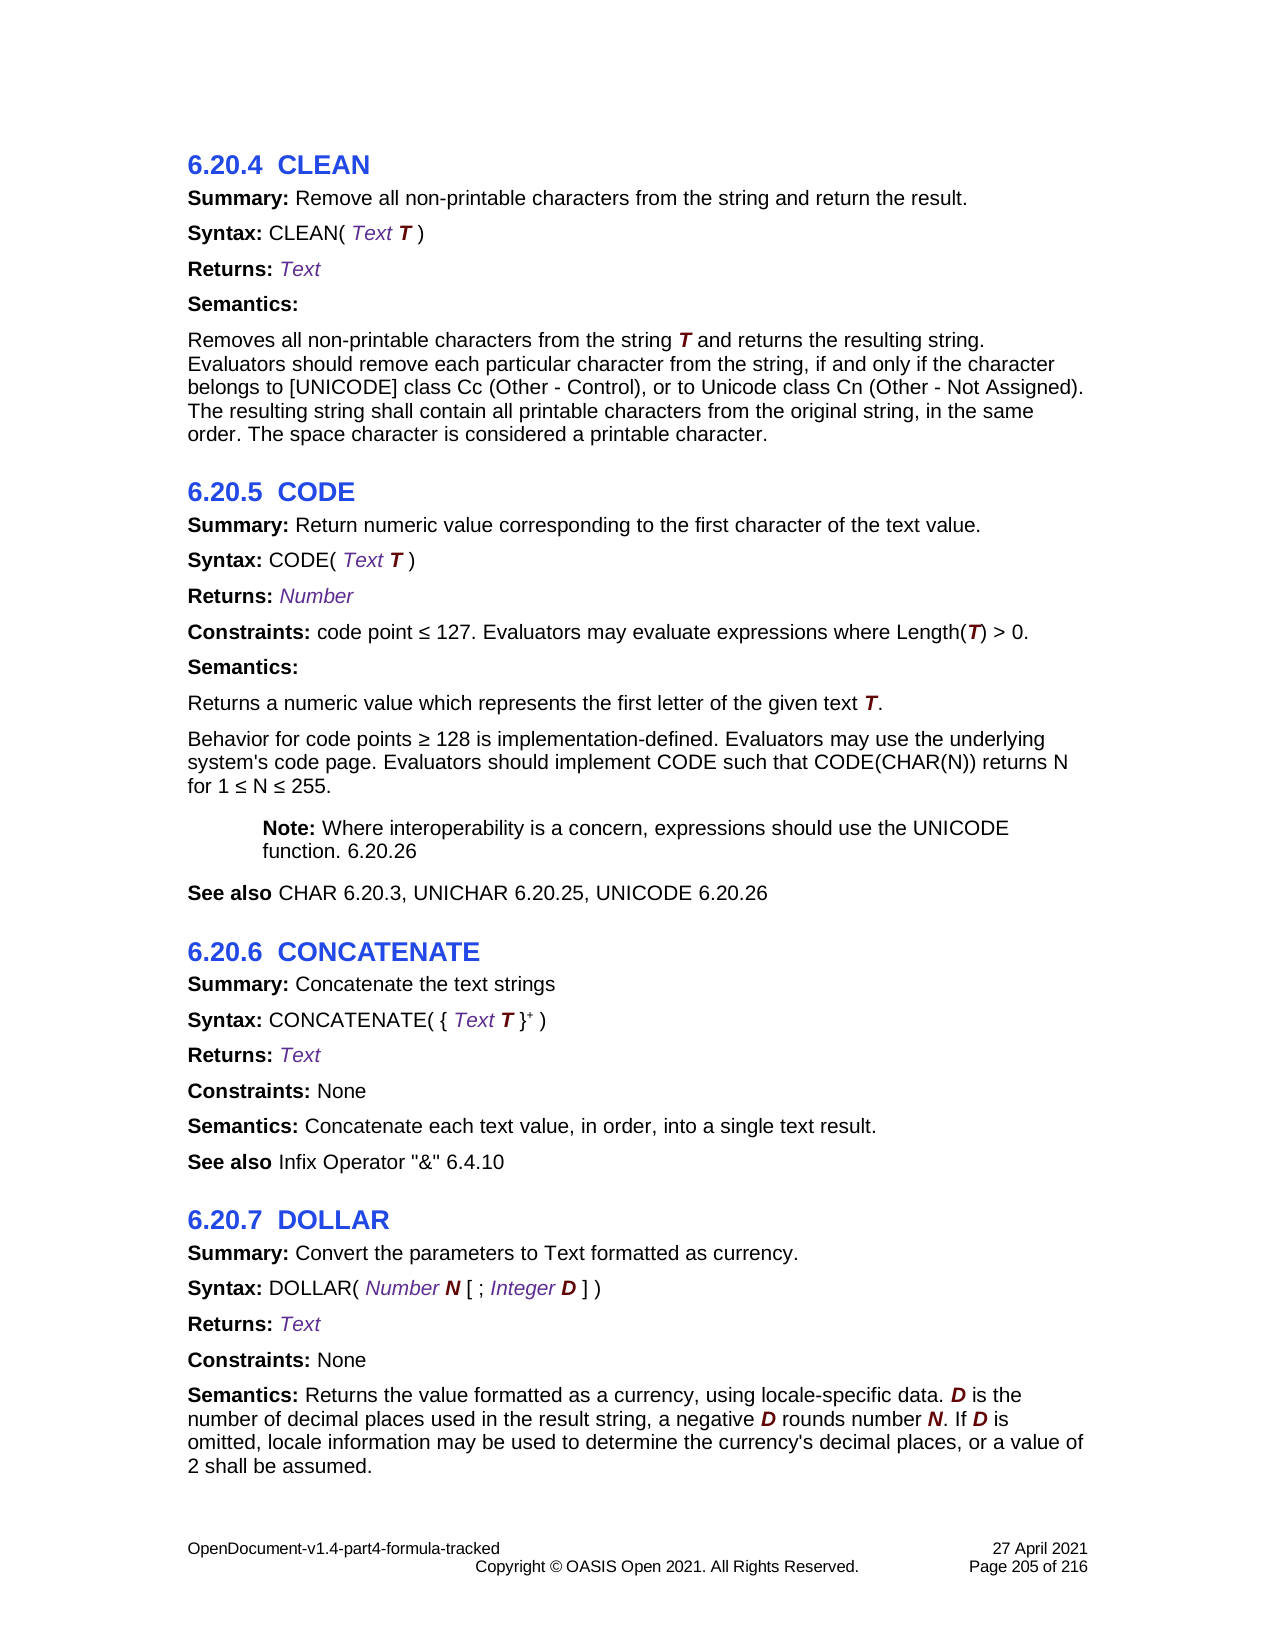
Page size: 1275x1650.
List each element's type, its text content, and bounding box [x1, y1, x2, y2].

text Syntax: CODE( Text T ) [187, 549, 1088, 572]
text Behavior for code points ≥ 128 is implementation-defined. Evaluators may use the underlying system's code page. Evaluators should implement CODE such that CODE(CHAR(N)) returns N for 1 ≤ N ≤ 255. [187, 727, 1088, 798]
text Returns: Text [187, 1044, 1088, 1067]
text Summary: Return numeric value corresponding to the first character of the text value. [187, 513, 1088, 537]
text Syntax: DOLLAR( Number N [ ; Integer D ] ) [187, 1277, 1088, 1300]
text See also CHAR 6.20.3, UNICHAR 6.20.25, UNICODE 6.20.26 [187, 882, 1088, 905]
text Semantics: [187, 656, 1088, 679]
subtitle CLEAN [187, 150, 1088, 180]
text Syntax: CONCATENATE( { Text T }+ ) [187, 1008, 1088, 1032]
subtitle CONCATENATE [187, 936, 1088, 966]
text Returns: Text [187, 1312, 1088, 1336]
text Summary: Concatenate the text strings [187, 972, 1088, 996]
text Returns: Number [187, 584, 1088, 608]
text See also Infix Operator "&" 6.4.10 [187, 1151, 1088, 1174]
text Constraints: None [187, 1079, 1088, 1103]
text Semantics: [187, 293, 1088, 316]
text Returns a numeric value which represents the first letter of the given text T. [187, 691, 1088, 715]
text Syntax: CLEAN( Text T ) [187, 222, 1088, 245]
text Semantics: Returns the value formatted as a currency, using locale-specific data. D is the number of decimal places used in the result string, a negative D rounds number N. If D is omitted, locale information may be used to determine the currency's decimal places, or a value of 2 shall be assumed. [187, 1384, 1088, 1478]
subtitle CODE [187, 477, 1088, 507]
text Constraints: None [187, 1348, 1088, 1372]
text Constraints: code point ≤ 127. Evaluators may evaluate expressions where Length(T) > 0. [187, 620, 1088, 644]
text Semantics: Concatenate each text value, in order, into a single text result. [187, 1115, 1088, 1138]
text Note: Where interoperability is a concern, expressions should use the UNICODE function. 6.20.26 [262, 816, 1013, 863]
text Summary: Remove all non-printable characters from the string and return the result. [187, 186, 1088, 209]
text Removes all non-printable characters from the string T and returns the resulting string. Evaluators should remove each particular character from the string, if and only if the character belongs to [UNICODE] class Cc (Other - Control), or to Unicode class Cn (Other - Not Assigned). The resulting string shall contain all printable characters from the original string, in the same order. The space character is considered a printable character. [187, 328, 1088, 446]
text Summary: Convert the parameters to Text formatted as currency. [187, 1241, 1088, 1265]
text Returns: Text [187, 257, 1088, 281]
subtitle DOLLAR [187, 1205, 1088, 1235]
